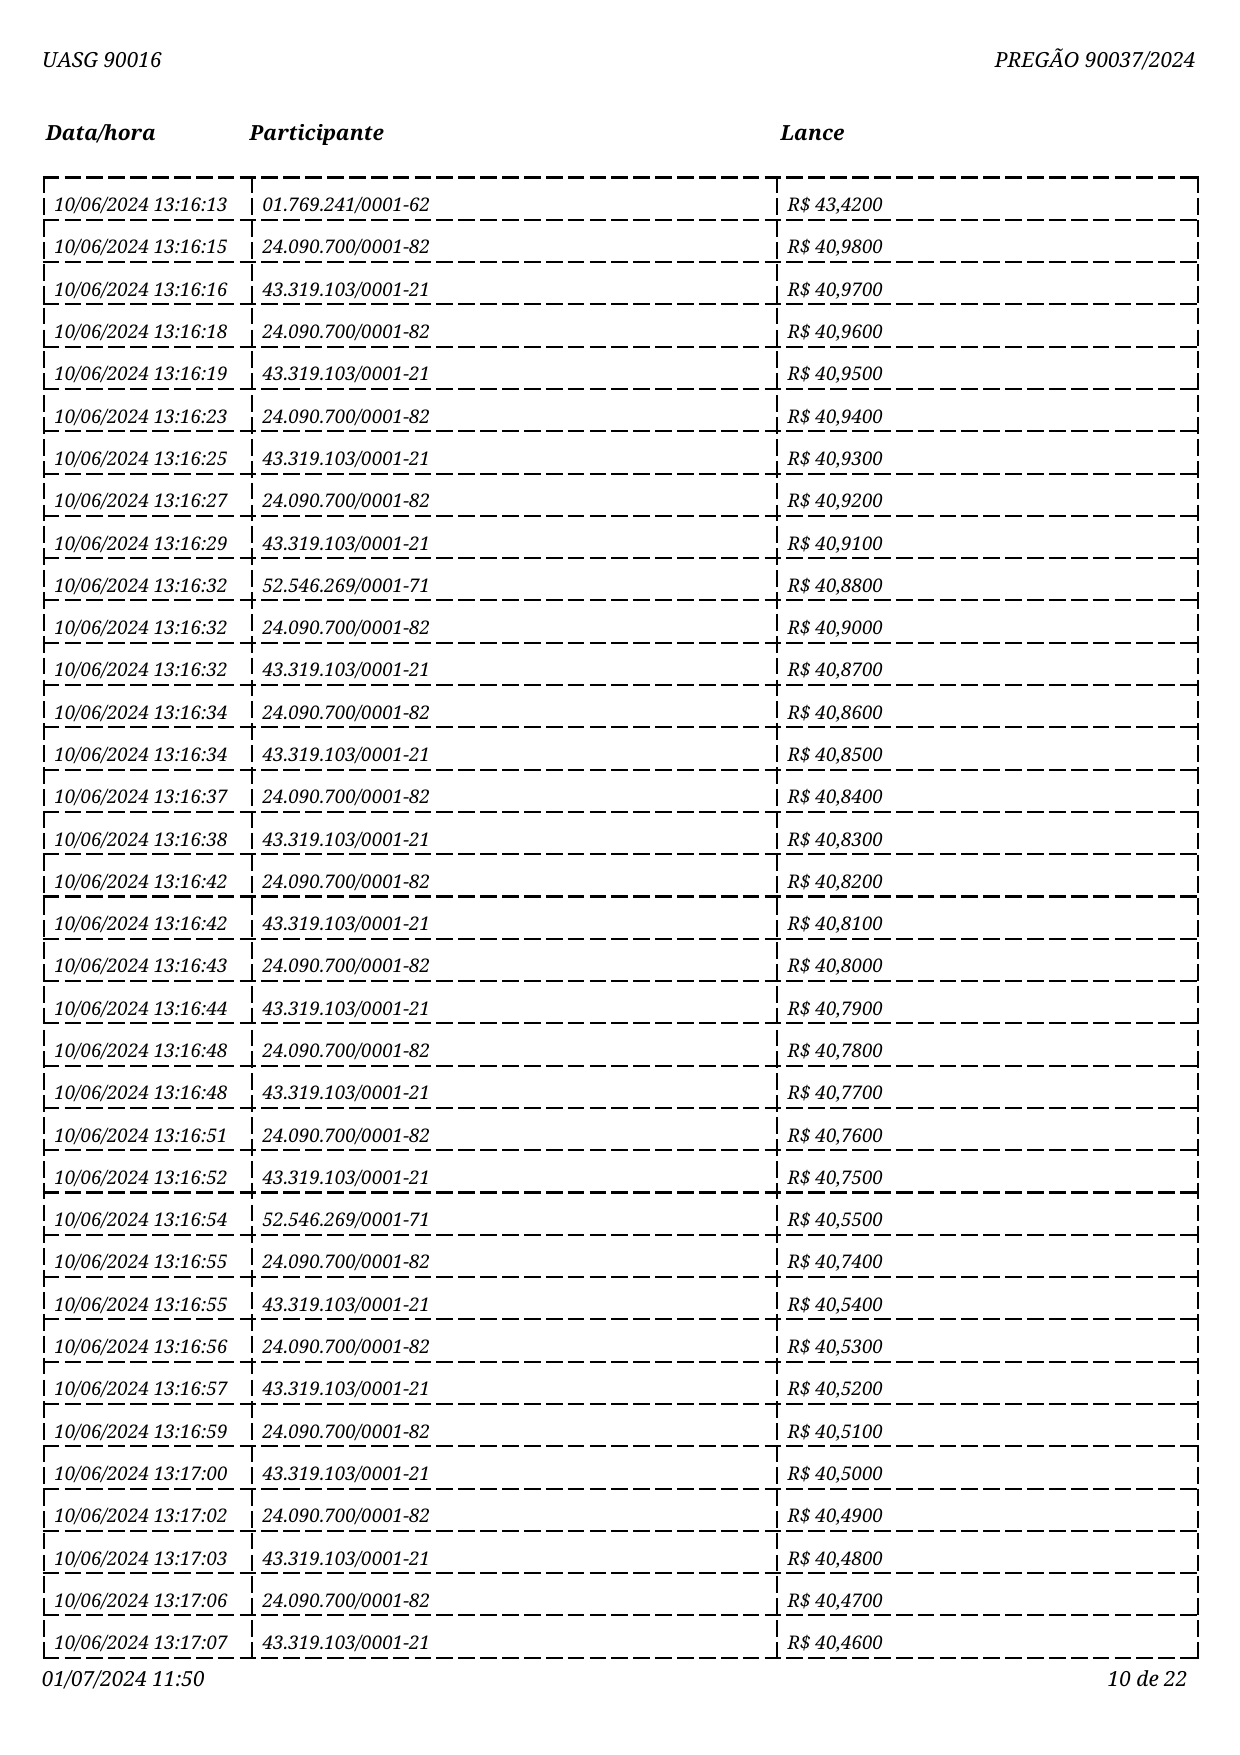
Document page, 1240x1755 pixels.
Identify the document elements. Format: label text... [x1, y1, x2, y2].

table_cell 10/06/2024 13:17:00 [44, 1445, 252, 1487]
table_cell 10/06/2024 13:16:25 [44, 430, 252, 472]
table_cell R$ 40,8300 [777, 811, 1198, 853]
table_cell 10/06/2024 13:16:48 [44, 1022, 252, 1064]
table_cell 10/06/2024 13:16:29 [44, 515, 252, 557]
table_cell 43.319.103/0001-21 [252, 726, 777, 768]
table_cell 43.319.103/0001-21 [252, 642, 777, 684]
table_cell R$ 40,7400 [777, 1234, 1198, 1276]
table_cell 43.319.103/0001-21 [252, 1361, 777, 1403]
table_cell 10/06/2024 13:16:51 [44, 1107, 252, 1149]
table_cell R$ 40,5000 [777, 1445, 1198, 1487]
table_cell 43.319.103/0001-21 [252, 980, 777, 1022]
table_cell R$ 40,8800 [777, 557, 1198, 599]
table_cell R$ 40,9500 [777, 346, 1198, 388]
table_cell 43.319.103/0001-21 [252, 1276, 777, 1318]
table_cell 10/06/2024 13:16:37 [44, 769, 252, 811]
table_cell 10/06/2024 13:16:44 [44, 980, 252, 1022]
table_cell R$ 40,7500 [777, 1149, 1198, 1191]
table_cell 10/06/2024 13:17:07 [44, 1614, 252, 1657]
table_cell 10/06/2024 13:16:52 [44, 1149, 252, 1191]
table_cell 10/06/2024 13:16:54 [44, 1191, 252, 1234]
table_cell R$ 40,8200 [777, 853, 1198, 895]
table_cell 24.090.700/0001-82 [252, 684, 777, 726]
table_cell 24.090.700/0001-82 [252, 303, 777, 346]
table_cell 10/06/2024 13:16:32 [44, 642, 252, 684]
table_cell R$ 40,9100 [777, 515, 1198, 557]
table_cell 10/06/2024 13:16:48 [44, 1065, 252, 1107]
table_cell R$ 40,4600 [777, 1614, 1198, 1657]
table_cell R$ 40,8400 [777, 769, 1198, 811]
table_cell 24.090.700/0001-82 [252, 388, 777, 430]
table_cell 24.090.700/0001-82 [252, 599, 777, 642]
table_cell 43.319.103/0001-21 [252, 430, 777, 472]
table_cell 10/06/2024 13:16:56 [44, 1318, 252, 1361]
table_cell R$ 40,8500 [777, 726, 1198, 768]
table_cell R$ 40,9200 [777, 473, 1198, 515]
table_cell R$ 40,4700 [777, 1572, 1198, 1614]
table_cell 10/06/2024 13:16:42 [44, 853, 252, 895]
table_cell R$ 40,7600 [777, 1107, 1198, 1149]
table_cell 43.319.103/0001-21 [252, 1149, 777, 1191]
table_cell R$ 40,8000 [777, 938, 1198, 980]
table_cell 10/06/2024 13:16:32 [44, 557, 252, 599]
table_cell 10/06/2024 13:16:16 [44, 261, 252, 303]
table_cell 10/06/2024 13:16:38 [44, 811, 252, 853]
table_cell 10/06/2024 13:16:19 [44, 346, 252, 388]
table_cell 10/06/2024 13:16:23 [44, 388, 252, 430]
table_cell R$ 40,5400 [777, 1276, 1198, 1318]
table_cell 24.090.700/0001-82 [252, 938, 777, 980]
table_cell 24.090.700/0001-82 [252, 1107, 777, 1149]
table_cell R$ 40,8700 [777, 642, 1198, 684]
table_cell 43.319.103/0001-21 [252, 1614, 777, 1657]
table_cell 10/06/2024 13:16:27 [44, 473, 252, 515]
table_cell 10/06/2024 13:16:18 [44, 303, 252, 346]
table_cell 24.090.700/0001-82 [252, 1403, 777, 1445]
table_cell 10/06/2024 13:16:55 [44, 1234, 252, 1276]
table_cell 10/06/2024 13:17:06 [44, 1572, 252, 1614]
table_cell 24.090.700/0001-82 [252, 473, 777, 515]
table_cell R$ 40,7900 [777, 980, 1198, 1022]
table_cell 24.090.700/0001-82 [252, 1318, 777, 1361]
table_cell 43.319.103/0001-21 [252, 1445, 777, 1487]
table_cell R$ 40,9800 [777, 219, 1198, 261]
table_cell 43.319.103/0001-21 [252, 346, 777, 388]
table_cell 43.319.103/0001-21 [252, 1065, 777, 1107]
table_cell 10/06/2024 13:16:34 [44, 684, 252, 726]
table_cell 24.090.700/0001-82 [252, 1572, 777, 1614]
table_cell 43.319.103/0001-21 [252, 261, 777, 303]
table_cell 24.090.700/0001-82 [252, 1022, 777, 1064]
table_cell 24.090.700/0001-82 [252, 219, 777, 261]
table_cell 10/06/2024 13:16:42 [44, 895, 252, 938]
table_header 10/06/2024 13:16:13 [44, 176, 252, 219]
table_cell 43.319.103/0001-21 [252, 1530, 777, 1572]
table_cell R$ 40,5500 [777, 1191, 1198, 1234]
table_cell 43.319.103/0001-21 [252, 515, 777, 557]
table_cell R$ 40,4800 [777, 1530, 1198, 1572]
table_cell 52.546.269/0001-71 [252, 557, 777, 599]
table_cell R$ 40,9400 [777, 388, 1198, 430]
table_cell 10/06/2024 13:16:34 [44, 726, 252, 768]
table_cell 24.090.700/0001-82 [252, 1234, 777, 1276]
table_cell 43.319.103/0001-21 [252, 811, 777, 853]
table_cell R$ 40,5300 [777, 1318, 1198, 1361]
table_cell R$ 40,5100 [777, 1403, 1198, 1445]
table_cell R$ 40,4900 [777, 1488, 1198, 1530]
table_header 01.769.241/0001-62 [252, 176, 777, 219]
table_cell 10/06/2024 13:16:57 [44, 1361, 252, 1403]
table_cell 10/06/2024 13:16:59 [44, 1403, 252, 1445]
table_cell R$ 40,8100 [777, 895, 1198, 938]
table_cell R$ 40,9700 [777, 261, 1198, 303]
table_cell 10/06/2024 13:17:02 [44, 1488, 252, 1530]
table_cell 52.546.269/0001-71 [252, 1191, 777, 1234]
table_cell R$ 40,8600 [777, 684, 1198, 726]
table_cell R$ 40,5200 [777, 1361, 1198, 1403]
table_cell 10/06/2024 13:16:43 [44, 938, 252, 980]
table_cell R$ 40,9000 [777, 599, 1198, 642]
table_cell 10/06/2024 13:16:15 [44, 219, 252, 261]
table_cell R$ 40,7800 [777, 1022, 1198, 1064]
table_cell 24.090.700/0001-82 [252, 769, 777, 811]
table_cell 24.090.700/0001-82 [252, 1488, 777, 1530]
table_cell 10/06/2024 13:16:55 [44, 1276, 252, 1318]
table_cell 10/06/2024 13:16:32 [44, 599, 252, 642]
table_cell 10/06/2024 13:17:03 [44, 1530, 252, 1572]
table_cell R$ 40,9300 [777, 430, 1198, 472]
table_cell R$ 40,7700 [777, 1065, 1198, 1107]
table_cell R$ 40,9600 [777, 303, 1198, 346]
table_cell 24.090.700/0001-82 [252, 853, 777, 895]
table_cell 43.319.103/0001-21 [252, 895, 777, 938]
table_header R$ 43,4200 [777, 176, 1198, 219]
